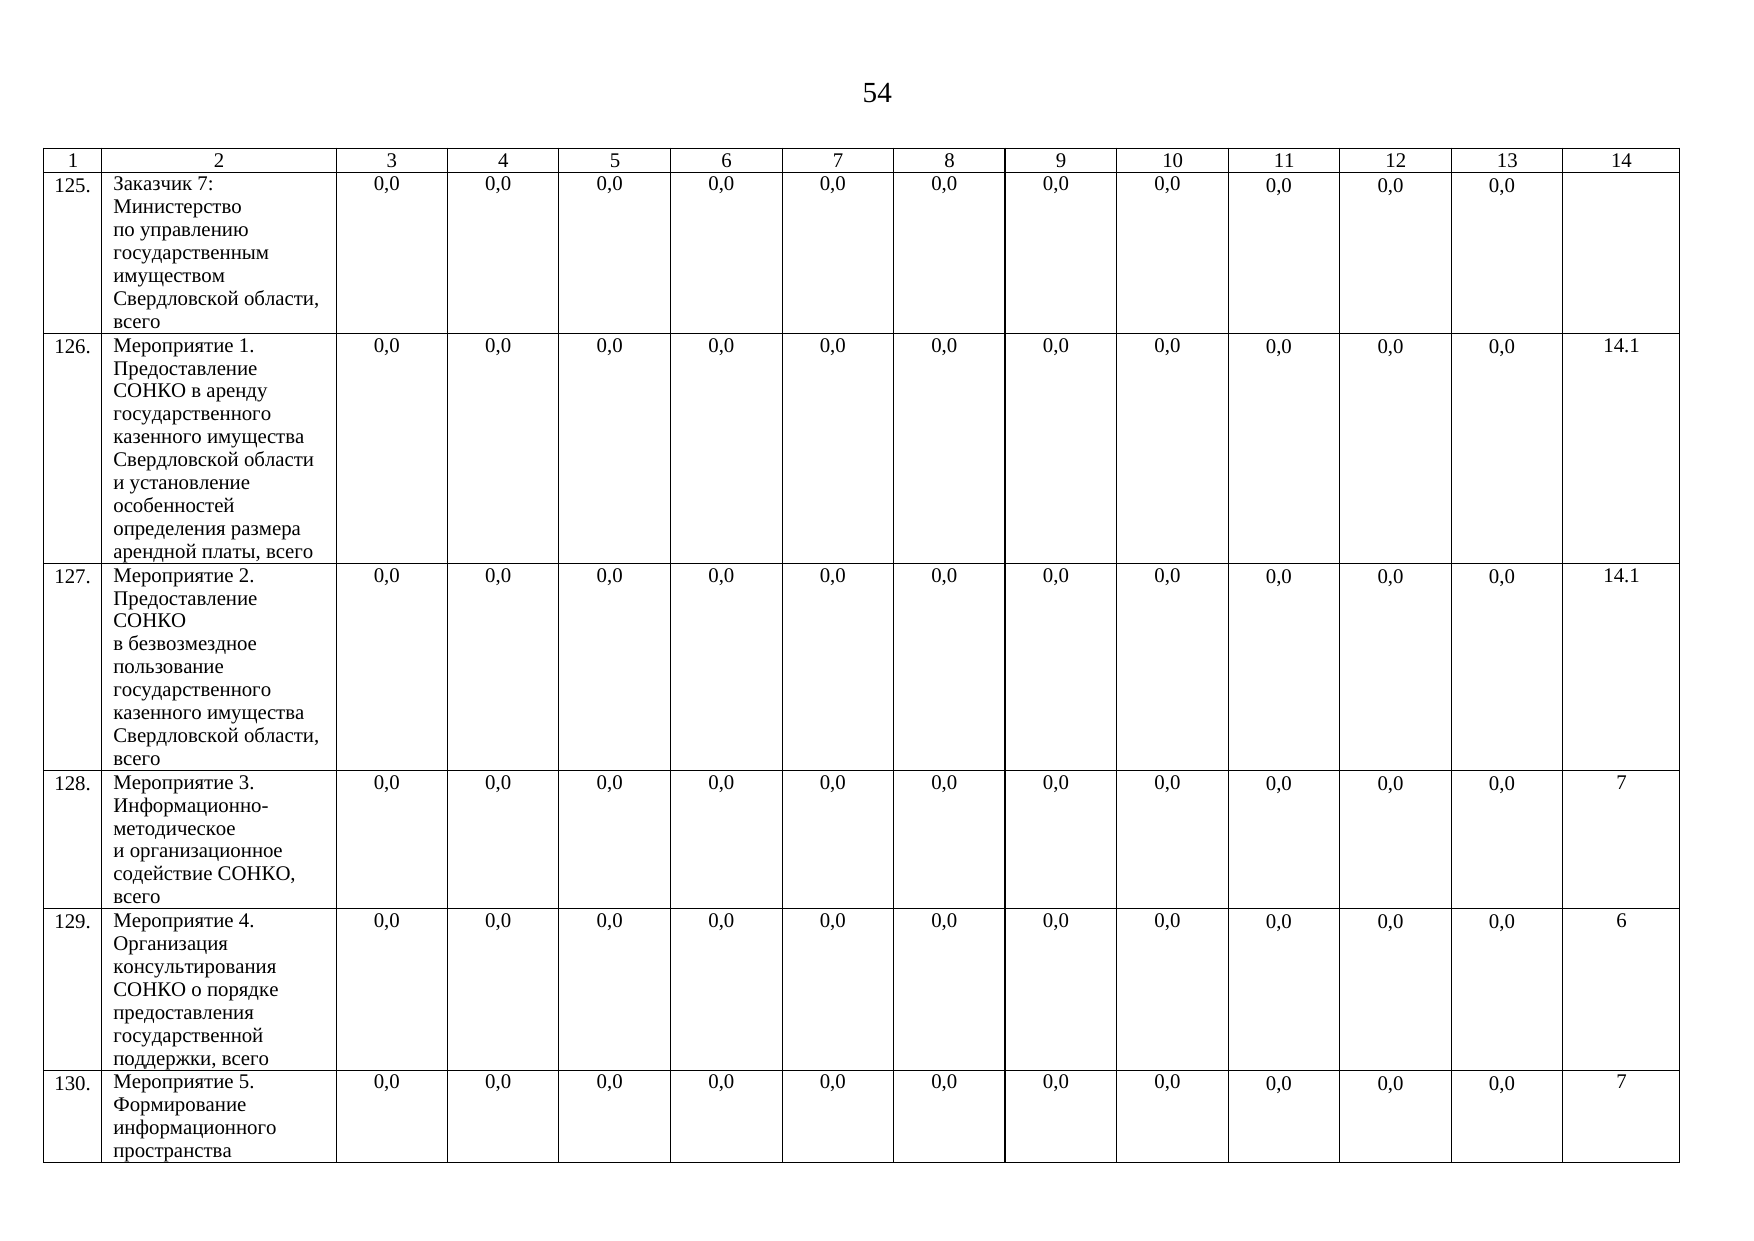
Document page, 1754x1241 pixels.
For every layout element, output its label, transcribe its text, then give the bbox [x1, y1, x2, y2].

table_cell 0,0 [1452, 909, 1562, 1070]
table_cell 0,0 [559, 771, 670, 908]
table_cell 0,0 [559, 564, 670, 770]
table_cell 0,0 [1229, 1071, 1339, 1162]
table_cell 0,0 [671, 909, 782, 1070]
table_header 10 [1117, 149, 1228, 172]
table_cell 14.1 [1563, 564, 1679, 770]
table_cell Мероприятие 3. Информационно-методическое и организационное содействие СОНКО, всего [102, 771, 336, 908]
table_cell Мероприятие 5. Формирование информационного пространства [102, 1071, 336, 1162]
table_header 4 [448, 149, 558, 172]
table_header 11 [1229, 149, 1339, 172]
table_cell 0,0 [448, 334, 558, 563]
table_header 12 [1340, 149, 1451, 172]
table_cell 0,0 [1452, 334, 1562, 563]
table_cell 0,0 [1006, 771, 1116, 908]
table_cell 0,0 [1006, 334, 1116, 563]
table_cell 0,0 [783, 564, 893, 770]
table_cell Мероприятие 2. Предоставление СОНКО в безвозмездное пользование государственного казенного имущества Свердловской области, всего [102, 564, 336, 770]
table_cell Мероприятие 4. Организация консультирования СОНКО о порядке предоставления государственной поддержки, всего [102, 909, 336, 1070]
table_cell 0,0 [671, 564, 782, 770]
table_cell 0,0 [1117, 909, 1228, 1070]
table_cell 0,0 [783, 771, 893, 908]
table_cell 0,0 [783, 334, 893, 563]
table_header 14 [1563, 149, 1679, 172]
table_header 1 [44, 149, 101, 172]
table_cell 0,0 [1117, 771, 1228, 908]
table_cell 0,0 [337, 1071, 447, 1162]
table_cell 0,0 [671, 173, 782, 333]
table_cell 0,0 [559, 173, 670, 333]
table_cell 0,0 [894, 334, 1004, 563]
table_cell 0,0 [559, 334, 670, 563]
table_cell 0,0 [1452, 564, 1562, 770]
table_cell 0,0 [1452, 173, 1562, 333]
table_cell 7 [1563, 771, 1679, 908]
table_cell 0,0 [1340, 771, 1451, 908]
table_cell 0,0 [894, 771, 1004, 908]
table_header 5 [559, 149, 670, 172]
table_cell 14.1 [1563, 334, 1679, 563]
table_cell 0,0 [337, 334, 447, 563]
table_cell 0,0 [559, 1071, 670, 1162]
table_cell 0,0 [1117, 334, 1228, 563]
table_cell 0,0 [337, 771, 447, 908]
table_cell 129. [44, 909, 101, 1070]
table_cell 126. [44, 334, 101, 563]
table_cell 0,0 [671, 1071, 782, 1162]
table_cell 0,0 [448, 771, 558, 908]
table_cell 0,0 [1229, 564, 1339, 770]
table_cell 0,0 [1229, 771, 1339, 908]
table_cell 6 [1563, 909, 1679, 1070]
table_header 8 [894, 149, 1004, 172]
table_cell 0,0 [1340, 1071, 1451, 1162]
table_header 2 [102, 149, 336, 172]
table_cell [1563, 173, 1679, 333]
table_cell 0,0 [337, 173, 447, 333]
table_cell 0,0 [783, 909, 893, 1070]
table_cell 0,0 [1452, 771, 1562, 908]
table_cell 0,0 [1340, 564, 1451, 770]
table_cell 7 [1563, 1071, 1679, 1162]
table_cell 0,0 [1229, 909, 1339, 1070]
table_cell 0,0 [783, 1071, 893, 1162]
table_header 9 [1006, 149, 1116, 172]
table_cell 0,0 [671, 771, 782, 908]
table_cell 0,0 [337, 564, 447, 770]
table_cell 0,0 [448, 173, 558, 333]
table_cell 0,0 [559, 909, 670, 1070]
table_cell 130. [44, 1071, 101, 1162]
table_cell 127. [44, 564, 101, 770]
table_cell 0,0 [894, 1071, 1004, 1162]
table_cell 0,0 [894, 564, 1004, 770]
table_cell 0,0 [783, 173, 893, 333]
table_cell 0,0 [1006, 173, 1116, 333]
table_cell 0,0 [448, 564, 558, 770]
table_cell 0,0 [1006, 909, 1116, 1070]
table_cell 125. [44, 173, 101, 333]
table_cell 0,0 [894, 909, 1004, 1070]
table_cell 0,0 [1340, 909, 1451, 1070]
table_cell 0,0 [671, 334, 782, 563]
table_cell 0,0 [1340, 173, 1451, 333]
table_cell Мероприятие 1. Предоставление СОНКО в аренду государственного казенного имущества Свердловской области и установление особенностей определения размера арендной платы, всего [102, 334, 336, 563]
table_cell Заказчик 7: Министерство по управлению государственным имуществом Свердловской области, всего [102, 173, 336, 333]
table_cell 0,0 [1229, 334, 1339, 563]
table_cell 128. [44, 771, 101, 908]
table_header 13 [1452, 149, 1562, 172]
table_header 7 [783, 149, 893, 172]
table_cell 0,0 [448, 1071, 558, 1162]
table_header 3 [337, 149, 447, 172]
table_cell 0,0 [448, 909, 558, 1070]
table_cell 0,0 [1117, 173, 1228, 333]
table_cell 0,0 [337, 909, 447, 1070]
table_cell 0,0 [1229, 173, 1339, 333]
table_cell 0,0 [1452, 1071, 1562, 1162]
table_cell 0,0 [1117, 564, 1228, 770]
table_cell 0,0 [1006, 1071, 1116, 1162]
table_header 6 [671, 149, 782, 172]
table_cell 0,0 [1340, 334, 1451, 563]
table_cell 0,0 [1117, 1071, 1228, 1162]
table_cell 0,0 [1006, 564, 1116, 770]
table_cell 0,0 [894, 173, 1004, 333]
